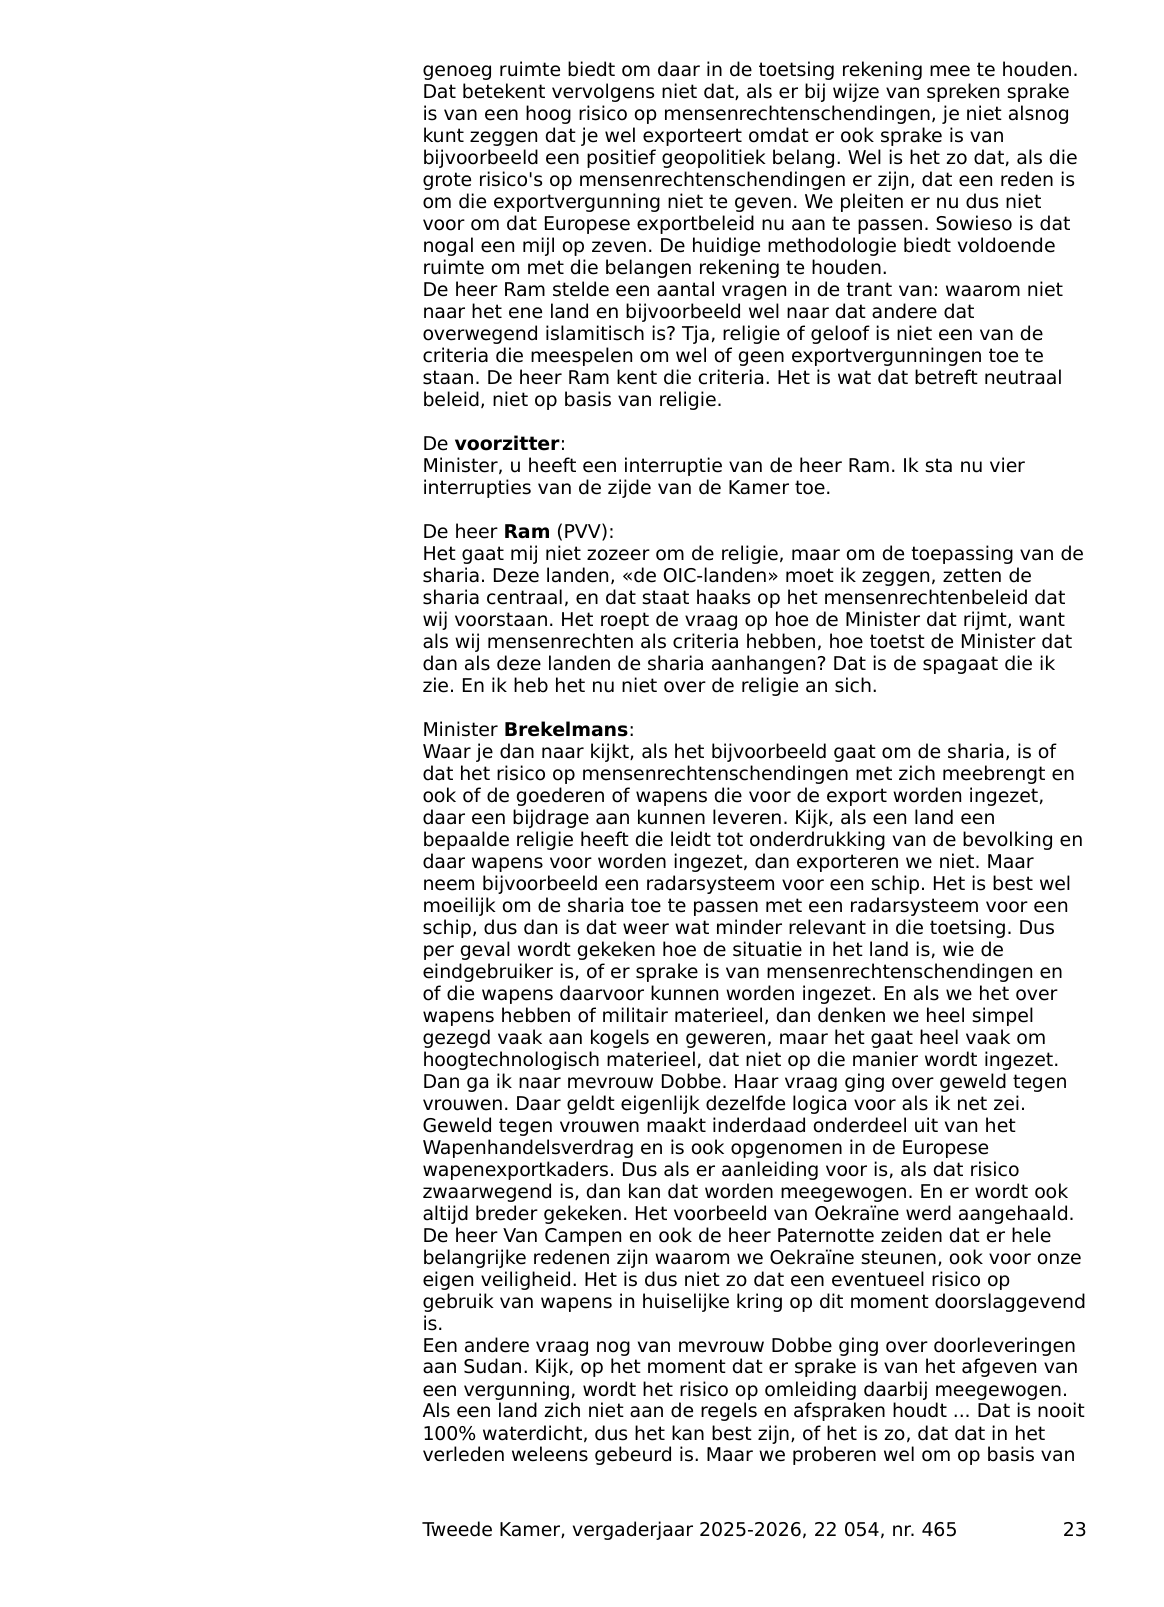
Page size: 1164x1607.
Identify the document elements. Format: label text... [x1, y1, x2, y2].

text De heer Ram stelde een aantal vragen in de trant van: waarom niet naar het ene land en bijvoorbeeld wel naar dat andere dat overwegend islamitisch is? Tja, religie of geloof is niet een van de criteria die meespelen om wel of geen exportvergunningen toe te staan. De heer Ram kent die criteria. Het is wat dat betreft neutraal beleid, niet op basis van religie. [422, 279, 1087, 411]
text Minister Brekelmans: [422, 719, 1087, 741]
text Waar je dan naar kijkt, als het bijvoorbeeld gaat om de sharia, is of dat het risico op mensenrechtenschendingen met zich meebrengt en ook of de goederen of wapens die voor de export worden ingezet, daar een bijdrage aan kunnen leveren. Kijk, als een land een bepaalde religie heeft die leidt tot onderdrukking van de bevolking en daar wapens voor worden ingezet, dan exporteren we niet. Maar neem bijvoorbeeld een radarsysteem voor een schip. Het is best wel moeilijk om de sharia toe te passen met een radarsysteem voor een schip, dus dan is dat weer wat minder relevant in die toetsing. Dus per geval wordt gekeken hoe de situatie in het land is, wie de eindgebruiker is, of er sprake is van mensenrechtenschendingen en of die wapens daarvoor kunnen worden ingezet. En als we het over wapens hebben of militair materieel, dan denken we heel simpel gezegd vaak aan kogels en geweren, maar het gaat heel vaak om hoogtechnologisch materieel, dat niet op die manier wordt ingezet. [422, 741, 1087, 1071]
text genoeg ruimte biedt om daar in de toetsing rekening mee te houden. Dat betekent vervolgens niet dat, als er bij wijze van spreken sprake is van een hoog risico op mensenrechtenschendingen, je niet alsnog kunt zeggen dat je wel exporteert omdat er ook sprake is van bijvoorbeeld een positief geopolitiek belang. Wel is het zo dat, als die grote risico's op mensenrechtenschendingen er zijn, dat een reden is om die exportvergunning niet te geven. We pleiten er nu dus niet voor om dat Europese exportbeleid nu aan te passen. Sowieso is dat nogal een mijl op zeven. De huidige methodologie biedt voldoende ruimte om met die belangen rekening te houden. [422, 59, 1087, 279]
text Minister, u heeft een interruptie van de heer Ram. Ik sta nu vier interrupties van de zijde van de Kamer toe. [422, 455, 1087, 499]
text Een andere vraag nog van mevrouw Dobbe ging over doorleveringen aan Sudan. Kijk, op het moment dat er sprake is van het afgeven van een vergunning, wordt het risico op omleiding daarbij meegewogen. Als een land zich niet aan de regels en afspraken houdt ... Dat is nooit 100% waterdicht, dus het kan best zijn, of het is zo, dat dat in het verleden weleens gebeurd is. Maar we proberen wel om op basis van [422, 1334, 1087, 1466]
text Dan ga ik naar mevrouw Dobbe. Haar vraag ging over geweld tegen vrouwen. Daar geldt eigenlijk dezelfde logica voor als ik net zei. Geweld tegen vrouwen maakt inderdaad onderdeel uit van het Wapenhandelsverdrag en is ook opgenomen in de Europese wapenexportkaders. Dus als er aanleiding voor is, als dat risico zwaarwegend is, dan kan dat worden meegewogen. En er wordt ook altijd breder gekeken. Het voorbeeld van Oekraïne werd aangehaald. De heer Van Campen en ook de heer Paternotte zeiden dat er hele belangrijke redenen zijn waarom we Oekraïne steunen, ook voor onze eigen veiligheid. Het is dus niet zo dat een eventueel risico op gebruik van wapens in huiselijke kring op dit moment doorslaggevend is. [422, 1071, 1087, 1334]
text De voorzitter: [422, 433, 1087, 455]
text De heer Ram (PVV): [422, 521, 1087, 543]
text Het gaat mij niet zozeer om de religie, maar om de toepassing van de sharia. Deze landen, «de OIC-landen» moet ik zeggen, zetten de sharia centraal, en dat staat haaks op het mensenrechtenbeleid dat wij voorstaan. Het roept de vraag op hoe de Minister dat rijmt, want als wij mensenrechten als criteria hebben, hoe toetst de Minister dat dan als deze landen de sharia aanhangen? Dat is de spagaat die ik zie. En ik heb het nu niet over de religie an sich. [422, 543, 1087, 697]
